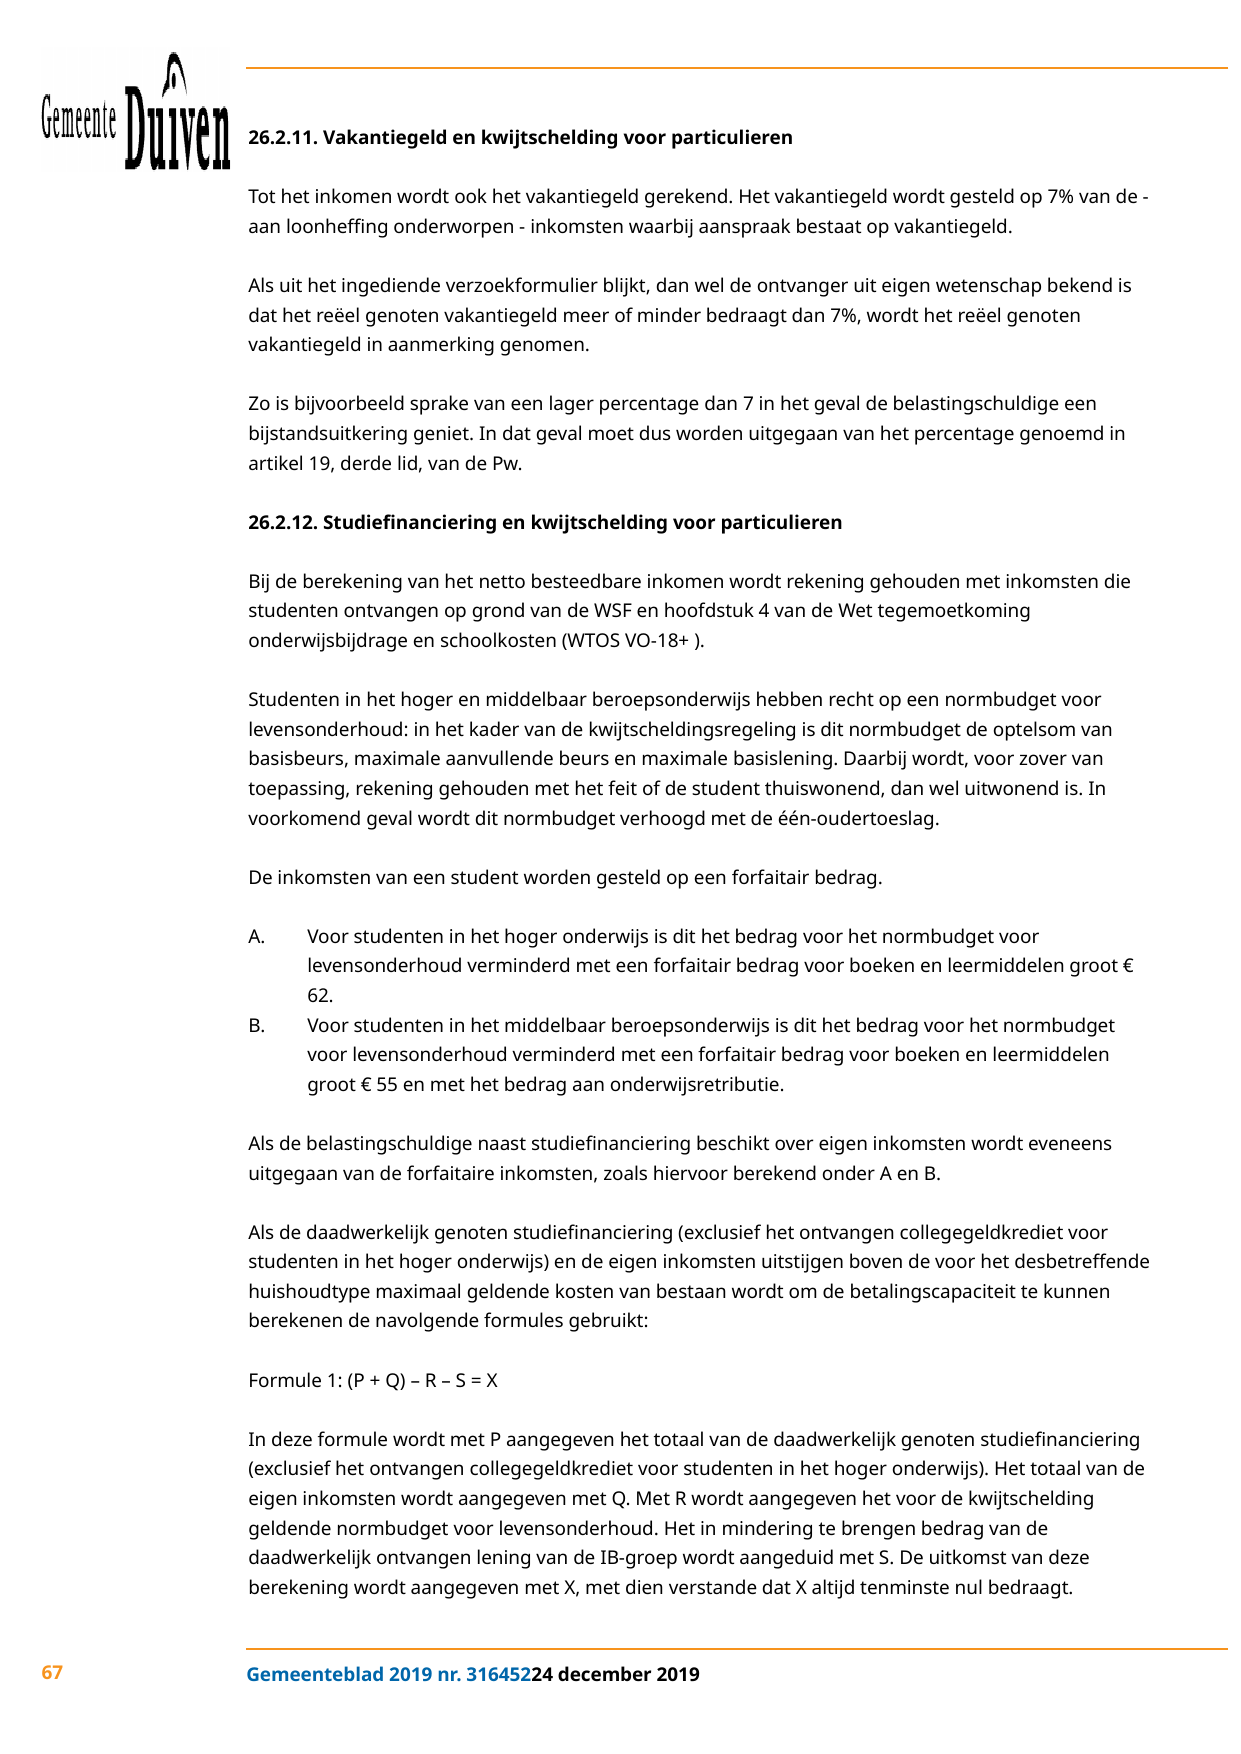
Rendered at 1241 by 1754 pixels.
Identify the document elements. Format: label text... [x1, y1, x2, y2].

list Voor studenten in het middelbaar beroepsonderwijs is dit het bedrag voor het normbudget voor levensonderhoud verminderd met een forfaitair bedrag voor boeken en leermiddelen groot € 55 en met het bedrag aan onderwijsretributie. [248, 1012, 1152, 1097]
text Als de daadwerkelijk genoten studiefinanciering (exclusief het ontvangen collegegeldkrediet voor studenten in het hoger onderwijs) en de eigen inkomsten uitstijgen boven de voor het desbetreffende huishoudtype maximaal geldende kosten van bestaan wordt om de betalingscapaciteit te kunnen berekenen de navolgende formules gebruikt: [248, 1219, 1152, 1333]
text Bij de berekening van het netto besteedbare inkomen wordt rekening gehouden met inkomsten die studenten ontvangen op grond van de WSF en hoofdstuk 4 van de Wet tegemoetkoming onderwijsbijdrage en schoolkosten (WTOS VO-18+ ). [248, 568, 1152, 653]
picture [41, 47, 231, 172]
text 26.2.12. Studiefinanciering en kwijtschelding voor particulieren [248, 509, 1152, 535]
text Formule 1: (P + Q) – R – S = X [248, 1367, 1152, 1393]
text Zo is bijvoorbeeld sprake van een lager percentage dan 7 in het geval de belastingschuldige een bijstandsuitkering geniet. In dat geval moet dus worden uitgegaan van het percentage genoemd in artikel 19, derde lid, van de Pw. [248, 391, 1152, 476]
text 26.2.11. Vakantiegeld en kwijtschelding voor particulieren [248, 124, 1152, 150]
text Als uit het ingediende verzoekformulier blijkt, dan wel de ontvanger uit eigen wetenschap bekend is dat het reëel genoten vakantiegeld meer of minder bedraagt dan 7%, wordt het reëel genoten vakantiegeld in aanmerking genomen. [248, 272, 1152, 357]
list Voor studenten in het hoger onderwijs is dit het bedrag voor het normbudget voor levensonderhoud verminderd met een forfaitair bedrag voor boeken en leermiddelen groot € 62. [248, 923, 1152, 1008]
text Studenten in het hoger en middelbaar beroepsonderwijs hebben recht op een normbudget voor levensonderhoud: in het kader van de kwijtscheldingsregeling is dit normbudget de optelsom van basisbeurs, maximale aanvullende beurs en maximale basislening. Daarbij wordt, voor zover van toepassing, rekening gehouden met het feit of de student thuiswonend, dan wel uitwonend is. In voorkomend geval wordt dit normbudget verhoogd met de één-oudertoeslag. [248, 686, 1152, 831]
text In deze formule wordt met P aangegeven het totaal van de daadwerkelijk genoten studiefinanciering (exclusief het ontvangen collegegeldkrediet voor studenten in het hoger onderwijs). Het totaal van de eigen inkomsten wordt aangegeven met Q. Met R wordt aangegeven het voor de kwijtschelding geldende normbudget voor levensonderhoud. Het in mindering te brengen bedrag van de daadwerkelijk ontvangen lening van de IB-groep wordt aangeduid met S. De uitkomst van deze berekening wordt aangegeven met X, met dien verstande dat X altijd tenminste nul bedraagt. [248, 1426, 1152, 1600]
text Als de belastingschuldige naast studiefinanciering beschikt over eigen inkomsten wordt eveneens uitgegaan van de forfaitaire inkomsten, zoals hiervoor berekend onder A en B. [248, 1130, 1152, 1186]
text Tot het inkomen wordt ook het vakantiegeld gerekend. Het vakantiegeld wordt gesteld op 7% van de - aan loonheffing onderworpen - inkomsten waarbij aanspraak bestaat op vakantiegeld. [248, 183, 1152, 239]
text De inkomsten van een student worden gesteld op een forfaitair bedrag. [248, 864, 1152, 890]
